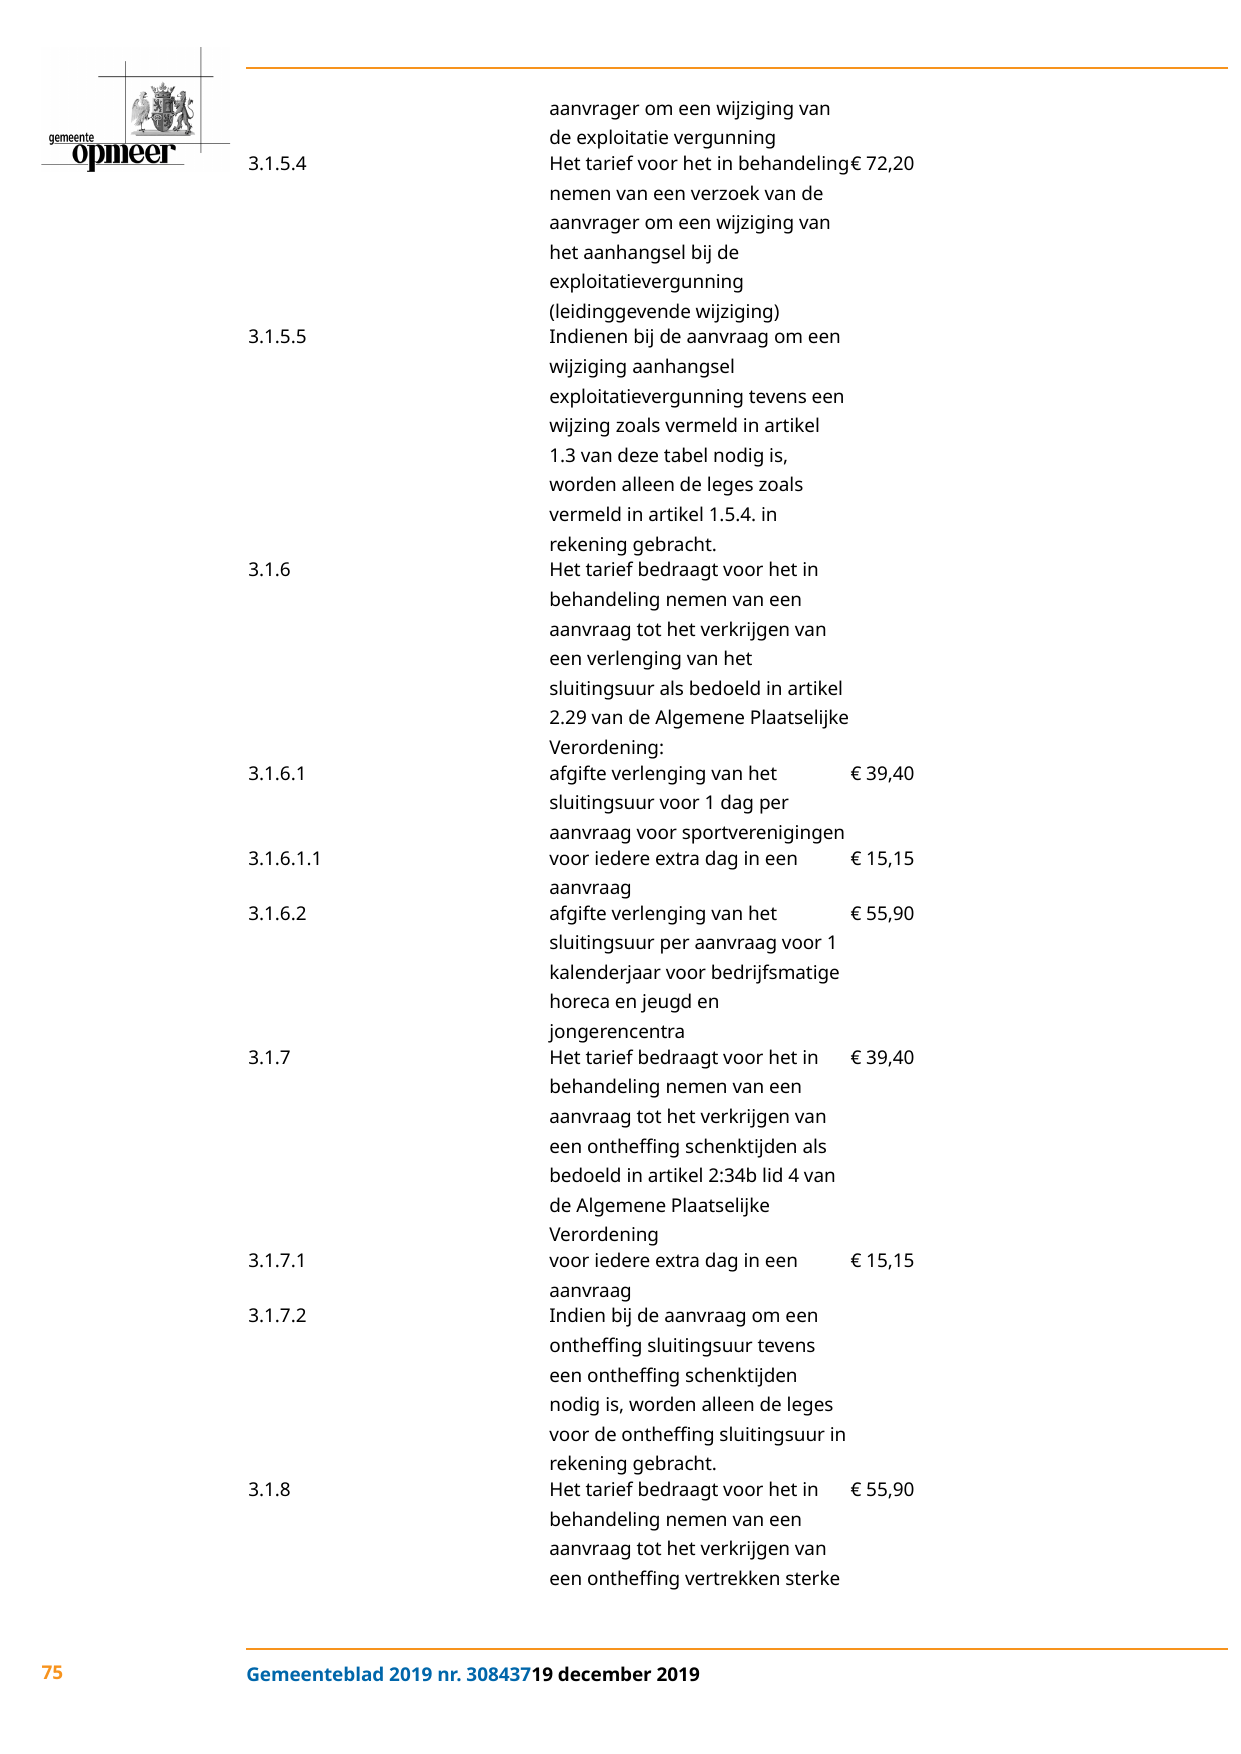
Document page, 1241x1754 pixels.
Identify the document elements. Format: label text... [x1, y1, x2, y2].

table_cell [248, 95, 549, 150]
table_cell € 15,15 [850, 1247, 1152, 1303]
table_cell 3.1.7.2 [248, 1303, 549, 1476]
table_cell Indienen bij de aanvraag om een wijziging aanhangsel exploitatievergunning tevens een wijzing zoals vermeld in artikel 1.3 van deze tabel nodig is, worden alleen de leges zoals vermeld in artikel 1.5.4. in rekening gebracht. [549, 324, 850, 557]
table_cell € 15,15 [850, 845, 1152, 900]
table_cell 3.1.6.2 [248, 900, 549, 1044]
table_cell afgifte verlenging van het sluitingsuur voor 1 dag per aanvraag voor sportverenigingen [549, 760, 850, 845]
table_cell € 72,20 [850, 150, 1152, 324]
table_cell [850, 324, 1152, 557]
table_cell voor iedere extra dag in een aanvraag [549, 845, 850, 900]
table_cell [850, 557, 1152, 760]
table_cell Het tarief bedraagt voor het in behandeling nemen van een aanvraag tot het verkrijgen van een ontheffing schenktijden als bedoeld in artikel 2:34b lid 4 van de Algemene Plaatselijke Verordening [549, 1044, 850, 1247]
table_cell € 39,40 [850, 760, 1152, 845]
table_cell Het tarief bedraagt voor het in behandeling nemen van een aanvraag tot het verkrijgen van een verlenging van het sluitingsuur als bedoeld in artikel 2.29 van de Algemene Plaatselijke Verordening: [549, 557, 850, 760]
table_cell 3.1.6.1.1 [248, 845, 549, 900]
table_cell aanvrager om een wijziging van de exploitatie vergunning [549, 95, 850, 150]
table_cell afgifte verlenging van het sluitingsuur per aanvraag voor 1 kalenderjaar voor bedrijfsmatige horeca en jeugd en jongerencentra [549, 900, 850, 1044]
table_cell Indien bij de aanvraag om een ontheffing sluitingsuur tevens een ontheffing schenktijden nodig is, worden alleen de leges voor de ontheffing sluitingsuur in rekening gebracht. [549, 1303, 850, 1476]
table_cell 3.1.5.4 [248, 150, 549, 324]
table_cell 3.1.7.1 [248, 1247, 549, 1303]
table_cell Het tarief voor het in behandeling nemen van een verzoek van de aanvrager om een wijziging van het aanhangsel bij de exploitatievergunning (leidinggevende wijziging) [549, 150, 850, 324]
table_cell 3.1.5.5 [248, 324, 549, 557]
table_cell € 39,40 [850, 1044, 1152, 1247]
table_cell [850, 1303, 1152, 1476]
picture [41, 47, 231, 172]
table_cell voor iedere extra dag in een aanvraag [549, 1247, 850, 1303]
table_cell 3.1.6.1 [248, 760, 549, 845]
table_cell Het tarief bedraagt voor het in behandeling nemen van een aanvraag tot het verkrijgen van een ontheffing vertrekken sterke [549, 1476, 850, 1591]
table_cell [850, 95, 1152, 150]
table_cell 3.1.8 [248, 1476, 549, 1591]
table_cell 3.1.7 [248, 1044, 549, 1247]
table_cell 3.1.6 [248, 557, 549, 760]
table_cell € 55,90 [850, 900, 1152, 1044]
table_cell € 55,90 [850, 1476, 1152, 1591]
